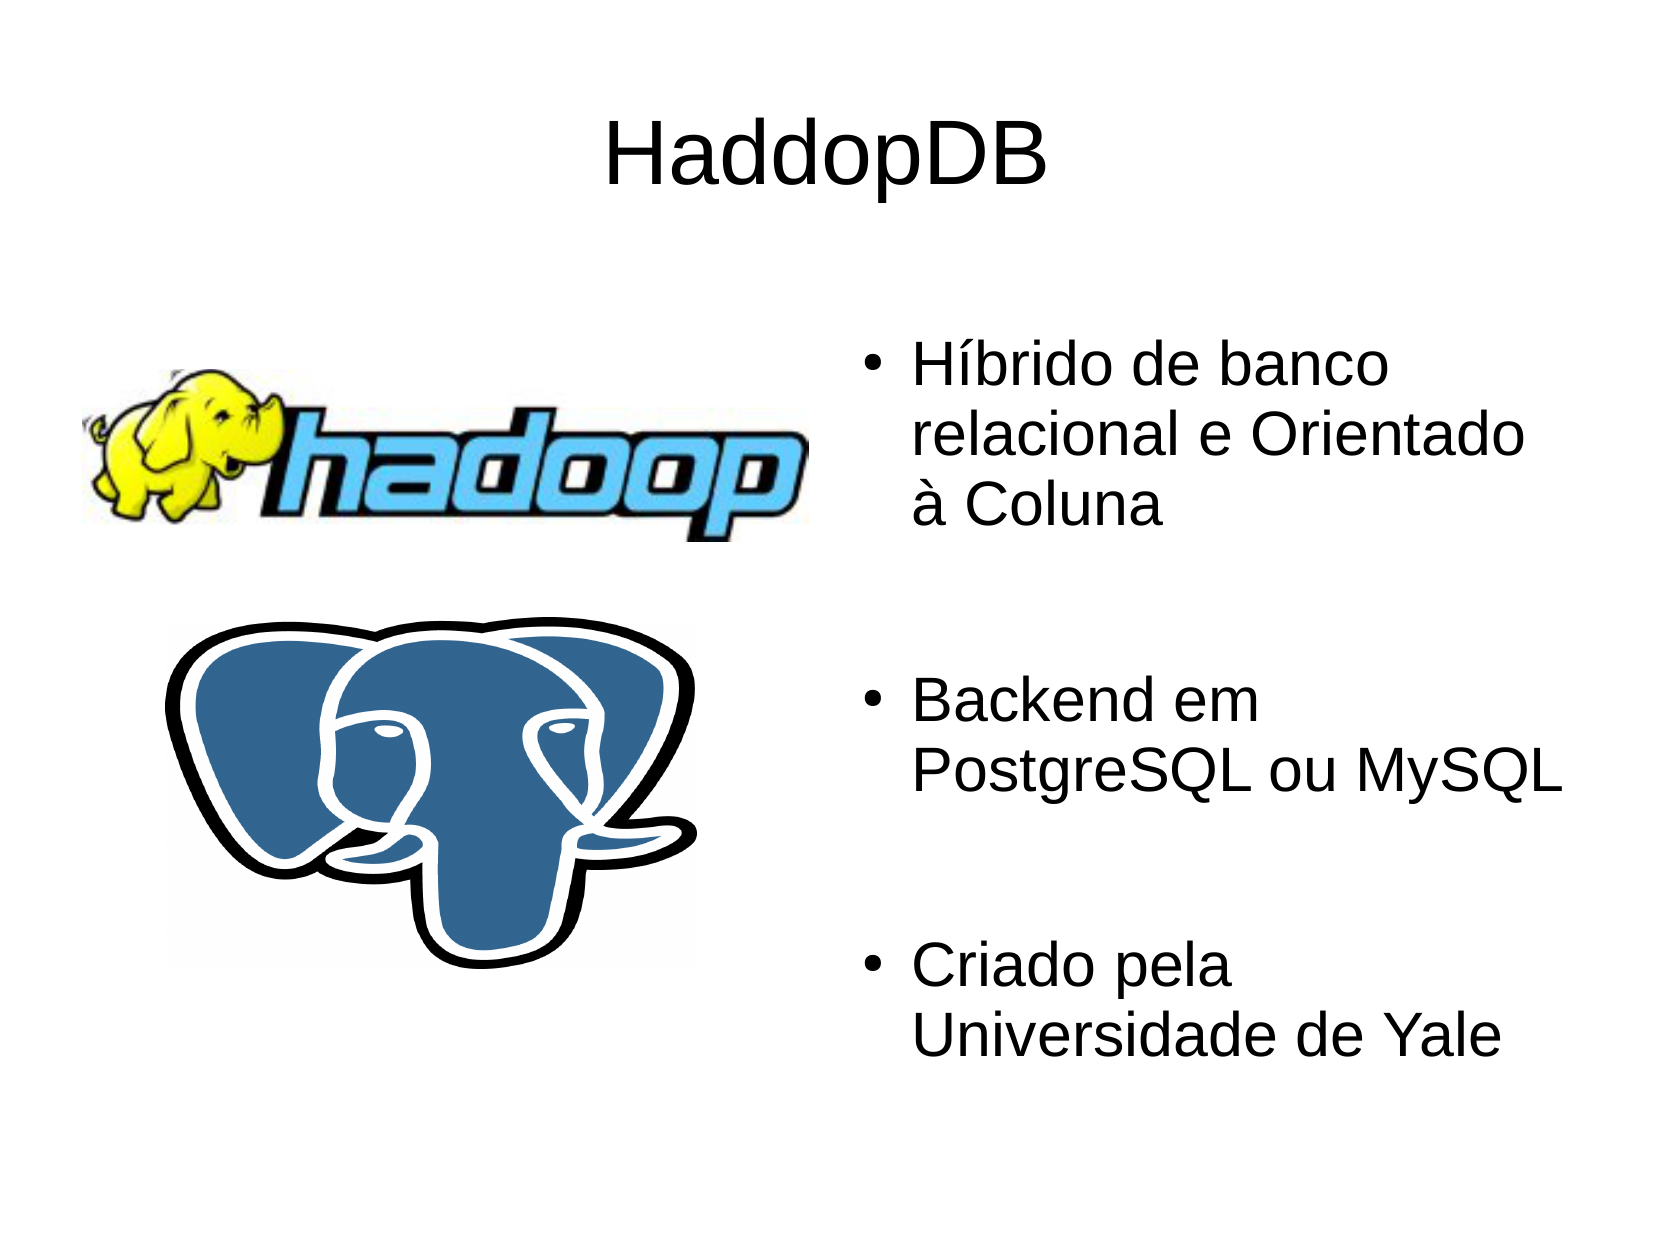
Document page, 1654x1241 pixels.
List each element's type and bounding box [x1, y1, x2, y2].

picture [82, 369, 809, 542]
picture [165, 617, 697, 969]
